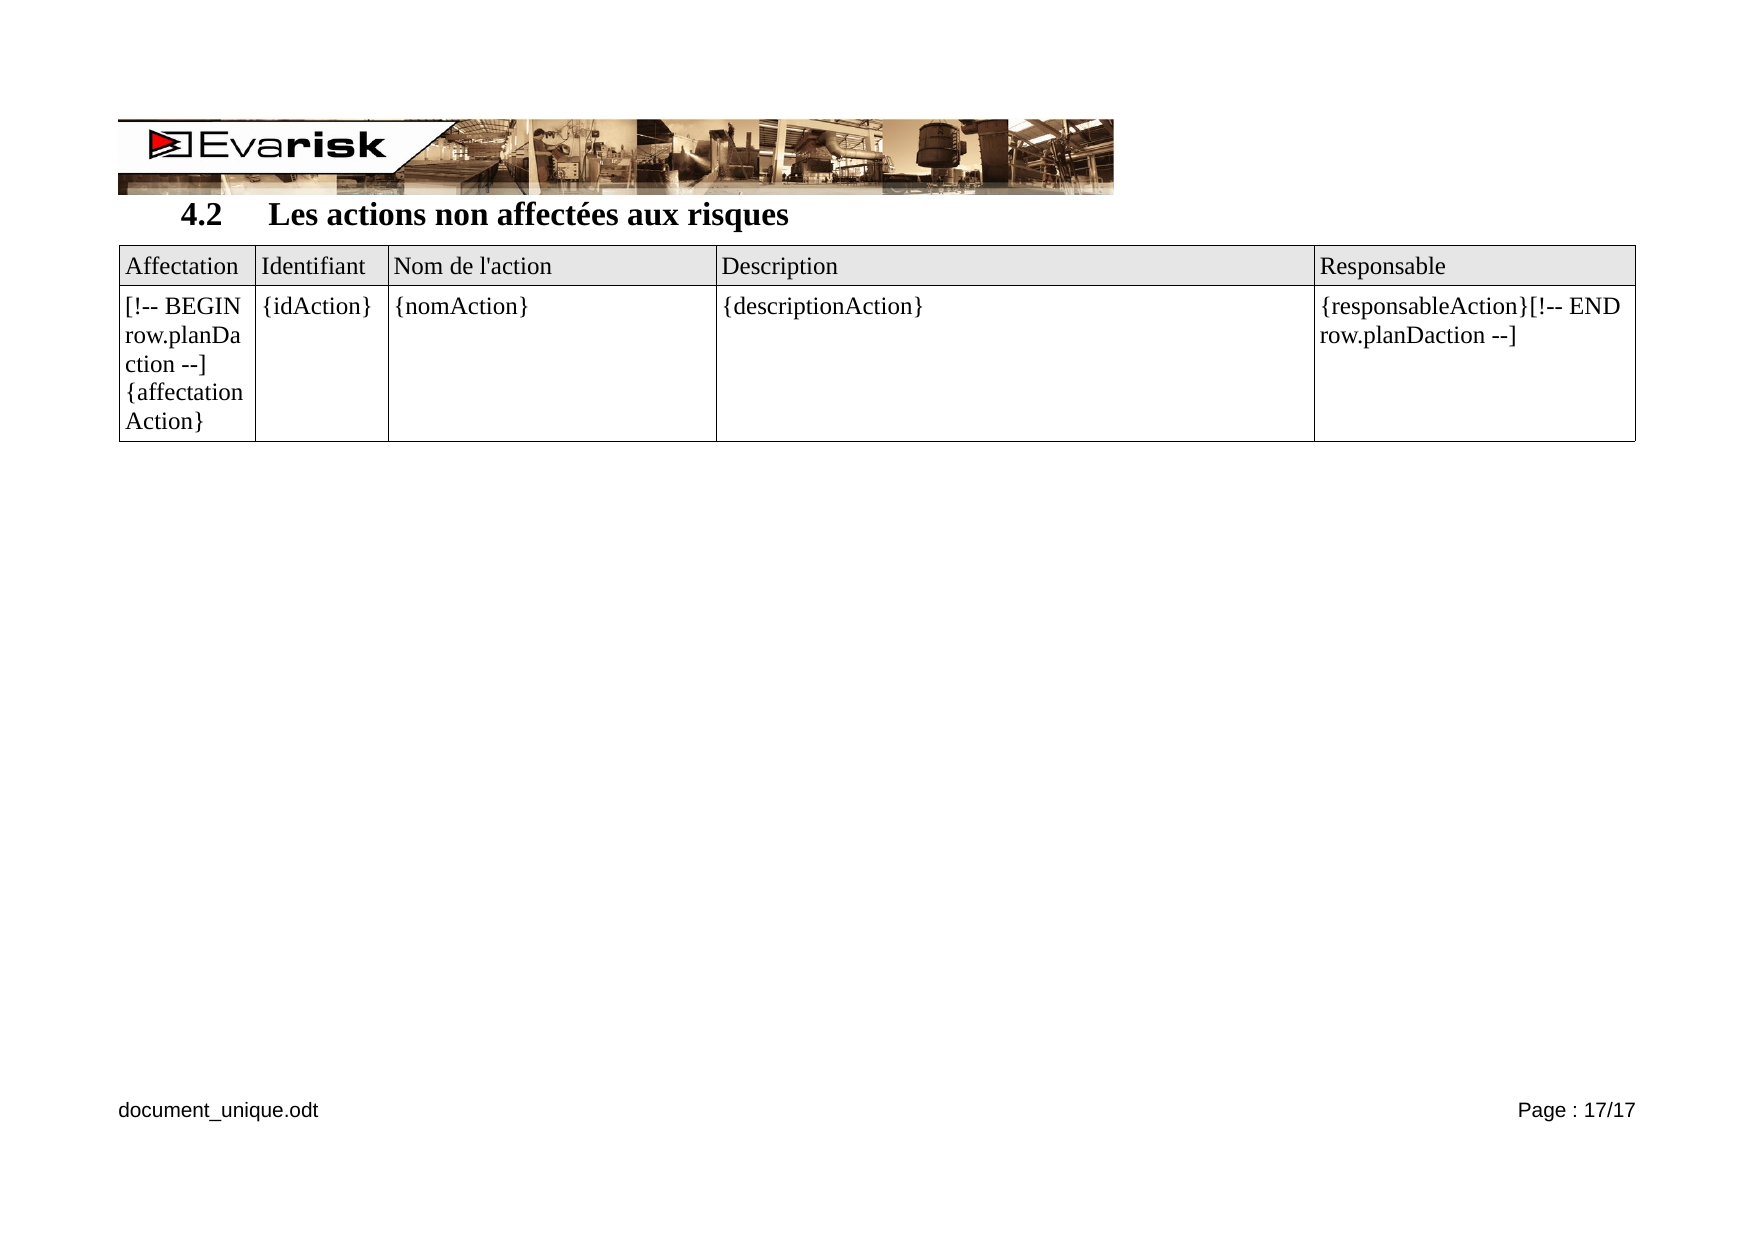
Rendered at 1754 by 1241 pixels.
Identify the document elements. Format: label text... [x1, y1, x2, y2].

table_cell {idAction} [256, 286, 388, 441]
table_cell {responsableAction}[!-- END row.planDaction --] [1315, 286, 1635, 441]
table_cell {descriptionAction} [717, 286, 1314, 441]
table_header Affectation [120, 246, 255, 285]
table_header Nom de l'action [389, 246, 716, 285]
table_header Responsable [1315, 246, 1635, 285]
table_cell {nomAction} [389, 286, 716, 441]
table_cell [!-- BEGIN row.planDaction --]{affectationAction} [120, 286, 255, 441]
subtitle Les actions non affectées aux risques [181, 194, 1636, 233]
table_header Identifiant [256, 246, 388, 285]
table_header Description [717, 246, 1314, 285]
